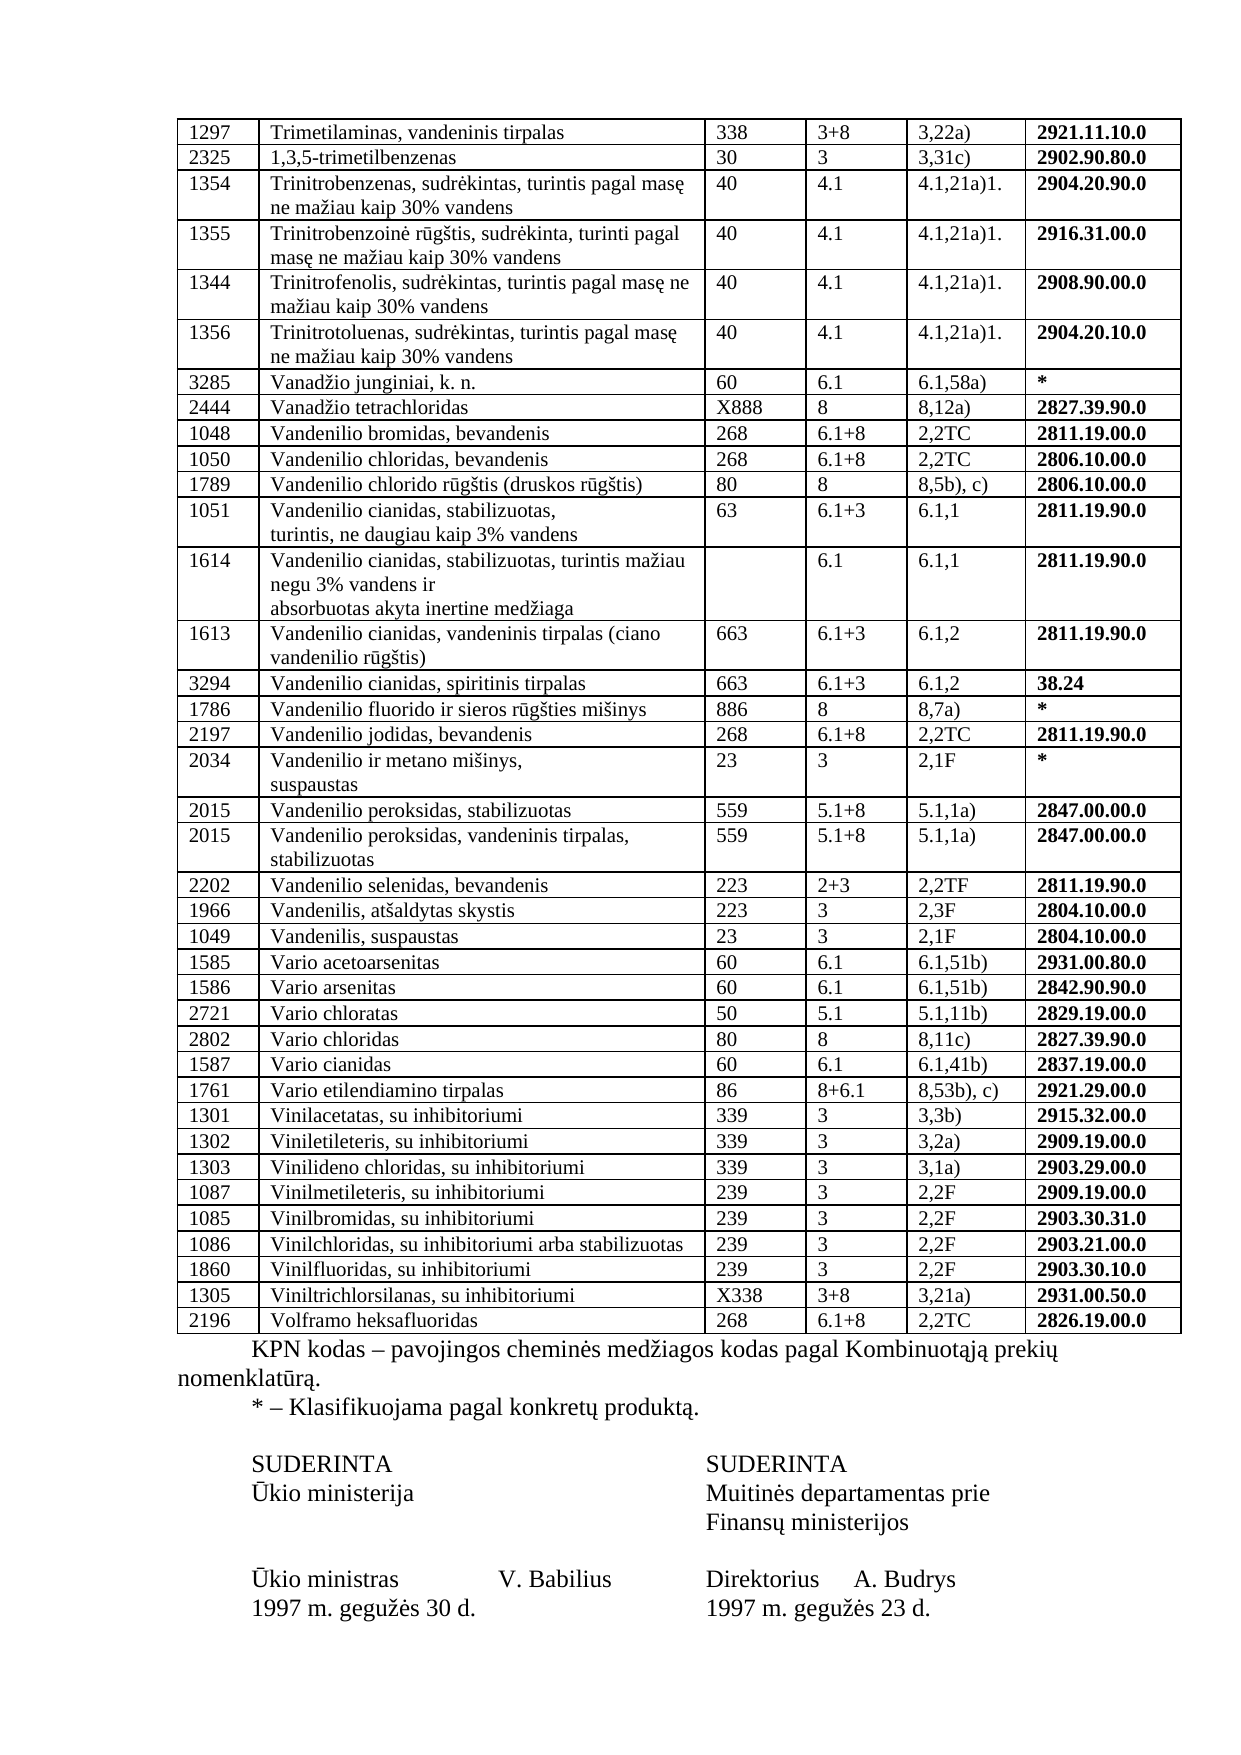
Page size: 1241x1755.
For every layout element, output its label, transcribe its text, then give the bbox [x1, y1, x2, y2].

table_cell 268 [706, 421, 805, 445]
table_cell 2903.21.00.0 [1026, 1232, 1180, 1256]
table_cell 2804.10.00.0 [1026, 924, 1180, 948]
table_cell 50 [706, 1001, 805, 1025]
table_cell 6.1+3 [807, 621, 906, 669]
table_cell 4.1 [807, 221, 906, 269]
table_cell 2806.10.00.0 [1026, 472, 1180, 496]
table_cell 3+8 [807, 120, 906, 144]
table_cell 6.1,58a) [908, 370, 1025, 394]
table_cell 3+8 [807, 1283, 906, 1307]
table_cell 339 [706, 1155, 805, 1179]
table_cell 2842.90.90.0 [1026, 975, 1180, 999]
table_cell 1,3,5-trimetilbenzenas [260, 145, 704, 169]
table_cell 8,12a) [908, 395, 1025, 419]
table_cell Vandenilio cianidas, spiritinis tirpalas [260, 671, 704, 695]
table_cell 4.1,21a)1. [908, 270, 1025, 318]
table_cell Vinilideno chloridas, su inhibitoriumi [260, 1155, 704, 1179]
table_cell 4.1,21a)1. [908, 171, 1025, 219]
table_cell 239 [706, 1180, 805, 1204]
table_cell 4.1 [807, 320, 906, 368]
table_cell * [1026, 748, 1180, 796]
table_cell 2015 [178, 823, 258, 871]
table_cell 268 [706, 447, 805, 471]
table_cell 3 [807, 924, 906, 948]
table_cell 3 [807, 1232, 906, 1256]
table_cell 6.1 [807, 1052, 906, 1076]
table_cell 3 [807, 1257, 906, 1281]
table_cell 40 [706, 221, 805, 269]
table_cell 2904.20.10.0 [1026, 320, 1180, 368]
table_cell 4.1,21a)1. [908, 221, 1025, 269]
table_cell 1050 [178, 447, 258, 471]
table_cell 1303 [178, 1155, 258, 1179]
table_cell 8,7a) [908, 697, 1025, 721]
table_cell 2,2TC [908, 421, 1025, 445]
table_cell 23 [706, 748, 805, 796]
table_cell 38.24 [1026, 671, 1180, 695]
table_cell 339 [706, 1103, 805, 1127]
table_cell 6.1,41b) [908, 1052, 1025, 1076]
table_cell 3 [807, 145, 906, 169]
table_cell 2931.00.50.0 [1026, 1283, 1180, 1307]
table_cell 6.1+3 [807, 671, 906, 695]
table_cell Viniletileteris, su inhibitoriumi [260, 1129, 704, 1153]
table_cell 663 [706, 671, 805, 695]
table_cell 40 [706, 171, 805, 219]
table_cell 2,2TC [908, 447, 1025, 471]
table_cell 2325 [178, 145, 258, 169]
table_cell 3,3b) [908, 1103, 1025, 1127]
table_cell 2811.19.90.0 [1026, 722, 1180, 746]
table_cell 2915.32.00.0 [1026, 1103, 1180, 1127]
table_cell 6.1,2 [908, 671, 1025, 695]
text Finansų ministerijos [177, 1507, 1181, 1535]
table_cell 1301 [178, 1103, 258, 1127]
table_cell 239 [706, 1257, 805, 1281]
table_cell 268 [706, 1308, 805, 1332]
table_cell 559 [706, 823, 805, 871]
text KPN kodas – pavojingos cheminės medžiagos kodas pagal Kombinuotąją prekių nomenklatūrą. [177, 1334, 1181, 1392]
table_cell [706, 548, 805, 620]
table_cell 2+3 [807, 873, 906, 897]
table_cell 1860 [178, 1257, 258, 1281]
table_cell 223 [706, 898, 805, 922]
table_cell 3,22a) [908, 120, 1025, 144]
table_cell 8 [807, 395, 906, 419]
table_cell 6.1,51b) [908, 975, 1025, 999]
text Ūkio ministras V. Babilius Direktorius A. Budrys [177, 1564, 1181, 1593]
table_cell Vandenilio selenidas, bevandenis [260, 873, 704, 897]
text Ūkio ministerija Muitinės departamentas prie [177, 1478, 1181, 1507]
table_cell 6.1+8 [807, 447, 906, 471]
table_cell 40 [706, 320, 805, 368]
table_cell 2908.90.00.0 [1026, 270, 1180, 318]
table_cell 4.1 [807, 171, 906, 219]
table_cell 6.1 [807, 370, 906, 394]
table_cell 6.1+8 [807, 722, 906, 746]
table_cell 1297 [178, 120, 258, 144]
table_cell 1761 [178, 1078, 258, 1102]
table_cell 6.1 [807, 950, 906, 974]
table_cell 8 [807, 472, 906, 496]
table_cell 1305 [178, 1283, 258, 1307]
table_cell 3294 [178, 671, 258, 695]
table_cell 3,2a) [908, 1129, 1025, 1153]
table_cell 2034 [178, 748, 258, 796]
table_cell 1049 [178, 924, 258, 948]
table_cell Trinitrobenzenas, sudrėkintas, turintis pagal masę ne mažiau kaip 30% vandens [260, 171, 704, 219]
table_cell Vandenilio jodidas, bevandenis [260, 722, 704, 746]
table_cell Vanadžio junginiai, k. n. [260, 370, 704, 394]
table_cell 1302 [178, 1129, 258, 1153]
table_cell 3 [807, 1103, 906, 1127]
table_cell 5.1,1a) [908, 798, 1025, 822]
table_cell 2,3F [908, 898, 1025, 922]
table_cell 2197 [178, 722, 258, 746]
table_cell 2802 [178, 1027, 258, 1051]
table_cell Vandenilio chlorido rūgštis (druskos rūgštis) [260, 472, 704, 496]
table_cell 6.1,51b) [908, 950, 1025, 974]
table_cell 223 [706, 873, 805, 897]
table_cell Vandenilio cianidas, stabilizuotas, turintis, ne daugiau kaip 3% vandens [260, 498, 704, 546]
table_cell 1051 [178, 498, 258, 546]
table_cell 8,5b), c) [908, 472, 1025, 496]
table_cell 886 [706, 697, 805, 721]
table_cell 2721 [178, 1001, 258, 1025]
table_cell 1587 [178, 1052, 258, 1076]
table_cell 2196 [178, 1308, 258, 1332]
table_cell 2827.39.90.0 [1026, 1027, 1180, 1051]
table_cell Vinilfluoridas, su inhibitoriumi [260, 1257, 704, 1281]
table_cell 2811.19.90.0 [1026, 498, 1180, 546]
table_cell 2,1F [908, 924, 1025, 948]
table_cell 1354 [178, 171, 258, 219]
table_cell X888 [706, 395, 805, 419]
table_cell 1355 [178, 221, 258, 269]
text Suderinta Suderinta [177, 1449, 1181, 1478]
table_cell 23 [706, 924, 805, 948]
table_cell 663 [706, 621, 805, 669]
table_cell 3 [807, 1180, 906, 1204]
table_cell Vinilchloridas, su inhibitoriumi arba stabilizuotas [260, 1232, 704, 1256]
table_cell 86 [706, 1078, 805, 1102]
table_cell Vandenilio cianidas, stabilizuotas, turintis mažiau negu 3% vandens ir absorbuotas akyta inertine medžiaga [260, 548, 704, 620]
table_cell 3 [807, 748, 906, 796]
text * – Klasifikuojama pagal konkretų produktą. [177, 1392, 1181, 1420]
table_cell Vandenilio bromidas, bevandenis [260, 421, 704, 445]
table_cell Viniltrichlorsilanas, su inhibitoriumi [260, 1283, 704, 1307]
table_cell 2847.00.00.0 [1026, 798, 1180, 822]
table_cell 3 [807, 898, 906, 922]
table_cell 60 [706, 975, 805, 999]
table_cell Trinitrofenolis, sudrėkintas, turintis pagal masę ne mažiau kaip 30% vandens [260, 270, 704, 318]
table_cell 2015 [178, 798, 258, 822]
table_cell 3,31c) [908, 145, 1025, 169]
table_cell X338 [706, 1283, 805, 1307]
table_cell Vanadžio tetrachloridas [260, 395, 704, 419]
table_cell 8,11c) [908, 1027, 1025, 1051]
table_cell 2811.19.90.0 [1026, 621, 1180, 669]
table_cell 2903.30.31.0 [1026, 1206, 1180, 1230]
table_cell Vario etilendiamino tirpalas [260, 1078, 704, 1102]
table_cell 2847.00.00.0 [1026, 823, 1180, 871]
table_cell 1344 [178, 270, 258, 318]
table_cell * [1026, 370, 1180, 394]
table_cell 5.1,11b) [908, 1001, 1025, 1025]
table_cell Vario chloridas [260, 1027, 704, 1051]
table_cell Trimetilaminas, vandeninis tirpalas [260, 120, 704, 144]
table_cell 3,21a) [908, 1283, 1025, 1307]
table_cell 2,2F [908, 1206, 1025, 1230]
table_cell 8 [807, 697, 906, 721]
table_cell 2903.29.00.0 [1026, 1155, 1180, 1179]
table_cell Vario arsenitas [260, 975, 704, 999]
table_cell 2811.19.90.0 [1026, 548, 1180, 620]
table_cell 8,53b), c) [908, 1078, 1025, 1102]
table_cell Vario chloratas [260, 1001, 704, 1025]
table_cell 6.1,2 [908, 621, 1025, 669]
table_cell 1613 [178, 621, 258, 669]
table_cell 3,1a) [908, 1155, 1025, 1179]
table_cell 2,1F [908, 748, 1025, 796]
table_cell 2,2TC [908, 1308, 1025, 1332]
table_cell 6.1,1 [908, 498, 1025, 546]
table_cell 5.1+8 [807, 798, 906, 822]
table_cell 60 [706, 1052, 805, 1076]
table_cell 6.1+8 [807, 1308, 906, 1332]
table_cell 2904.20.90.0 [1026, 171, 1180, 219]
table_cell 6.1+8 [807, 421, 906, 445]
table_cell 4.1,21a)1. [908, 320, 1025, 368]
table_cell 5.1+8 [807, 823, 906, 871]
table_cell 2827.39.90.0 [1026, 395, 1180, 419]
table_cell 6.1 [807, 975, 906, 999]
table_cell 6.1 [807, 548, 906, 620]
table_cell 2921.11.10.0 [1026, 120, 1180, 144]
table_cell 2931.00.80.0 [1026, 950, 1180, 974]
table_cell 8 [807, 1027, 906, 1051]
table_cell 1087 [178, 1180, 258, 1204]
table_cell 1786 [178, 697, 258, 721]
table_cell 3 [807, 1206, 906, 1230]
table_cell 1614 [178, 548, 258, 620]
table_cell 4.1 [807, 270, 906, 318]
table_cell 60 [706, 950, 805, 974]
table_cell Vinilmetileteris, su inhibitoriumi [260, 1180, 704, 1204]
table_cell 6.1+3 [807, 498, 906, 546]
table_cell 40 [706, 270, 805, 318]
table_cell 3 [807, 1155, 906, 1179]
text 1997 m. gegužės 30 d. 1997 m. gegužės 23 d. [177, 1593, 1181, 1622]
table_cell Vandenilis, suspaustas [260, 924, 704, 948]
table_cell 2811.19.00.0 [1026, 421, 1180, 445]
table_cell Vario acetoarsenitas [260, 950, 704, 974]
table_cell Volframo heksafluoridas [260, 1308, 704, 1332]
table_cell 2909.19.00.0 [1026, 1129, 1180, 1153]
table_cell 1086 [178, 1232, 258, 1256]
table_cell 2826.19.00.0 [1026, 1308, 1180, 1332]
table_cell 239 [706, 1232, 805, 1256]
table_cell 1789 [178, 472, 258, 496]
table_cell Vandenilis, atšaldytas skystis [260, 898, 704, 922]
table_cell 30 [706, 145, 805, 169]
table_cell 1048 [178, 421, 258, 445]
table_cell Vandenilio peroksidas, stabilizuotas [260, 798, 704, 822]
table_cell 239 [706, 1206, 805, 1230]
table_cell 1356 [178, 320, 258, 368]
table_cell 8+6.1 [807, 1078, 906, 1102]
table_cell 2804.10.00.0 [1026, 898, 1180, 922]
table_cell 2837.19.00.0 [1026, 1052, 1180, 1076]
table_cell 2,2F [908, 1232, 1025, 1256]
table_cell 2,2TF [908, 873, 1025, 897]
table_cell Vandenilio ir metano mišinys, suspaustas [260, 748, 704, 796]
table_cell 60 [706, 370, 805, 394]
table_cell 1585 [178, 950, 258, 974]
table_cell * [1026, 697, 1180, 721]
table_cell Trinitrotoluenas, sudrėkintas, turintis pagal masę ne mažiau kaip 30% vandens [260, 320, 704, 368]
table_cell 6.1,1 [908, 548, 1025, 620]
table_cell 5.1,1a) [908, 823, 1025, 871]
table_cell 2202 [178, 873, 258, 897]
table_cell 268 [706, 722, 805, 746]
table_cell 2829.19.00.0 [1026, 1001, 1180, 1025]
table_cell Vinilacetatas, su inhibitoriumi [260, 1103, 704, 1127]
table_cell 2,2F [908, 1257, 1025, 1281]
table_cell Trinitrobenzoinė rūgštis, sudrėkinta, turinti pagal masę ne mažiau kaip 30% vandens [260, 221, 704, 269]
table_cell 2811.19.90.0 [1026, 873, 1180, 897]
table_cell 80 [706, 1027, 805, 1051]
table_cell 338 [706, 120, 805, 144]
table_cell 2,2TC [908, 722, 1025, 746]
table_cell Vandenilio peroksidas, vandeninis tirpalas, stabilizuotas [260, 823, 704, 871]
table_cell Vandenilio cianidas, vandeninis tirpalas (ciano vandenilio rūgštis) [260, 621, 704, 669]
table_cell 2806.10.00.0 [1026, 447, 1180, 471]
table_cell 3285 [178, 370, 258, 394]
table_cell 339 [706, 1129, 805, 1153]
table_cell 3 [807, 1129, 906, 1153]
table_cell Vandenilio chloridas, bevandenis [260, 447, 704, 471]
table_cell 63 [706, 498, 805, 546]
table_cell 2916.31.00.0 [1026, 221, 1180, 269]
table_cell 2903.30.10.0 [1026, 1257, 1180, 1281]
table_cell Vinilbromidas, su inhibitoriumi [260, 1206, 704, 1230]
table_cell 2921.29.00.0 [1026, 1078, 1180, 1102]
table_cell 2902.90.80.0 [1026, 145, 1180, 169]
table_cell 559 [706, 798, 805, 822]
table_cell 2,2F [908, 1180, 1025, 1204]
table_cell 1085 [178, 1206, 258, 1230]
table_cell Vario cianidas [260, 1052, 704, 1076]
table_cell Vandenilio fluorido ir sieros rūgšties mišinys [260, 697, 704, 721]
table_cell 2909.19.00.0 [1026, 1180, 1180, 1204]
table_cell 80 [706, 472, 805, 496]
table_cell 5.1 [807, 1001, 906, 1025]
table_cell 1966 [178, 898, 258, 922]
table_cell 1586 [178, 975, 258, 999]
table_cell 2444 [178, 395, 258, 419]
